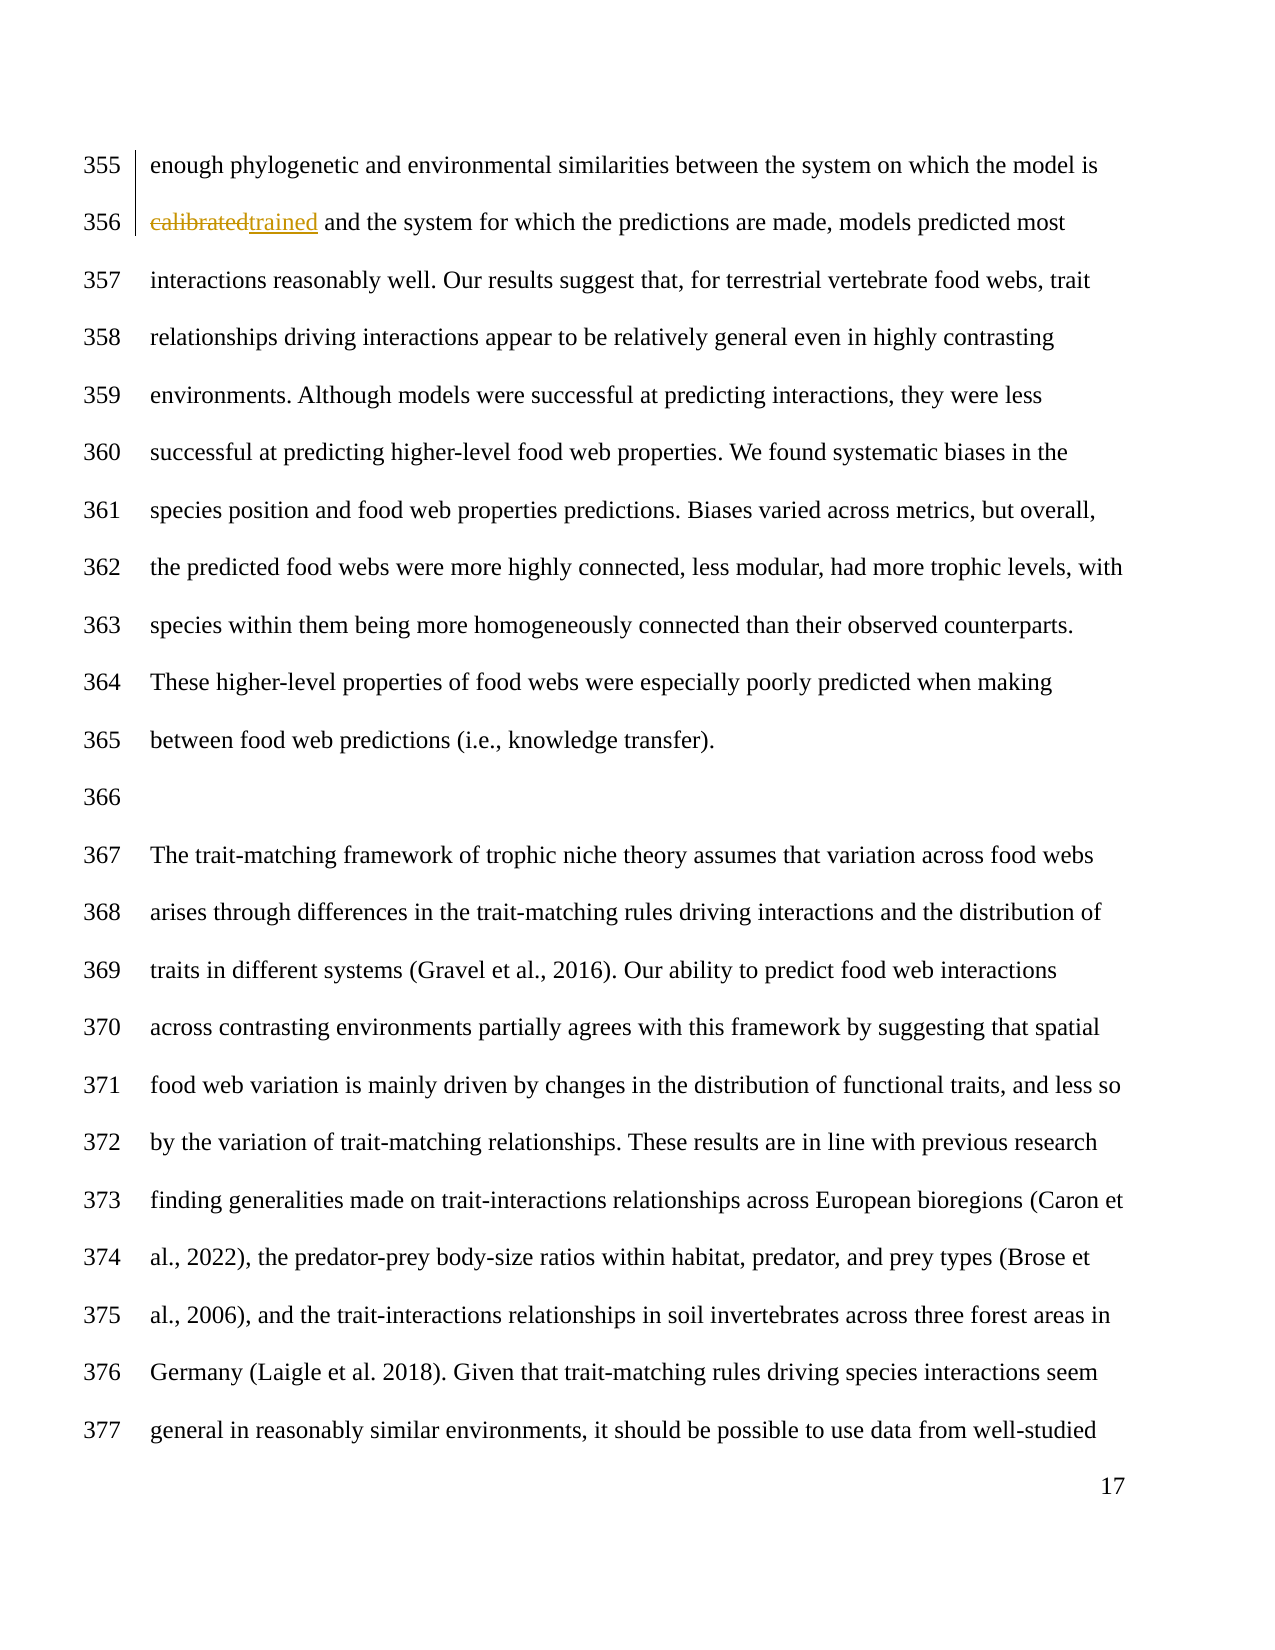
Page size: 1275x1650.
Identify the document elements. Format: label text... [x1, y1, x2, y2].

text The trait-matching framework of trophic niche theory assumes that variation across food webs arises through differences in the trait-matching rules driving interactions and the distribution of traits in different systems (Gravel et al., 2016). Our ability to predict food web interactions across contrasting environments partially agrees with this framework by suggesting that spatial food web variation is mainly driven by changes in the distribution of functional traits, and less so by the variation of trait-matching relationships. These results are in line with previous research finding generalities made on trait-interactions relationships across European bioregions (Caron et al., 2022), the predator-prey body-size ratios within habitat, predator, and prey types (Brose et al., 2006), and the trait-interactions relationships in soil invertebrates across three forest areas in Germany (Laigle et al. 2018). Given that trait-matching rules driving species interactions seem general in reasonably similar environments, it should be possible to use data from well-studied [150, 840, 1125, 1444]
text enough phylogenetic and environmental similarities between the system on which the model is trained and the system for which the predictions are made, models predicted most interactions reasonably well. Our results suggest that, for terrestrial vertebrate food webs, trait relationships driving interactions appear to be relatively general even in highly contrasting environments. Although models were successful at predicting interactions, they were less successful at predicting higher-level food web properties. We found systematic biases in the species position and food web properties predictions. Biases varied across metrics, but overall, the predicted food webs were more highly connected, less modular, had more trophic levels, with species within them being more homogeneously connected than their observed counterparts. These higher-level properties of food webs were especially poorly predicted when making between food web predictions (i.e., knowledge transfer). [150, 150, 1125, 754]
